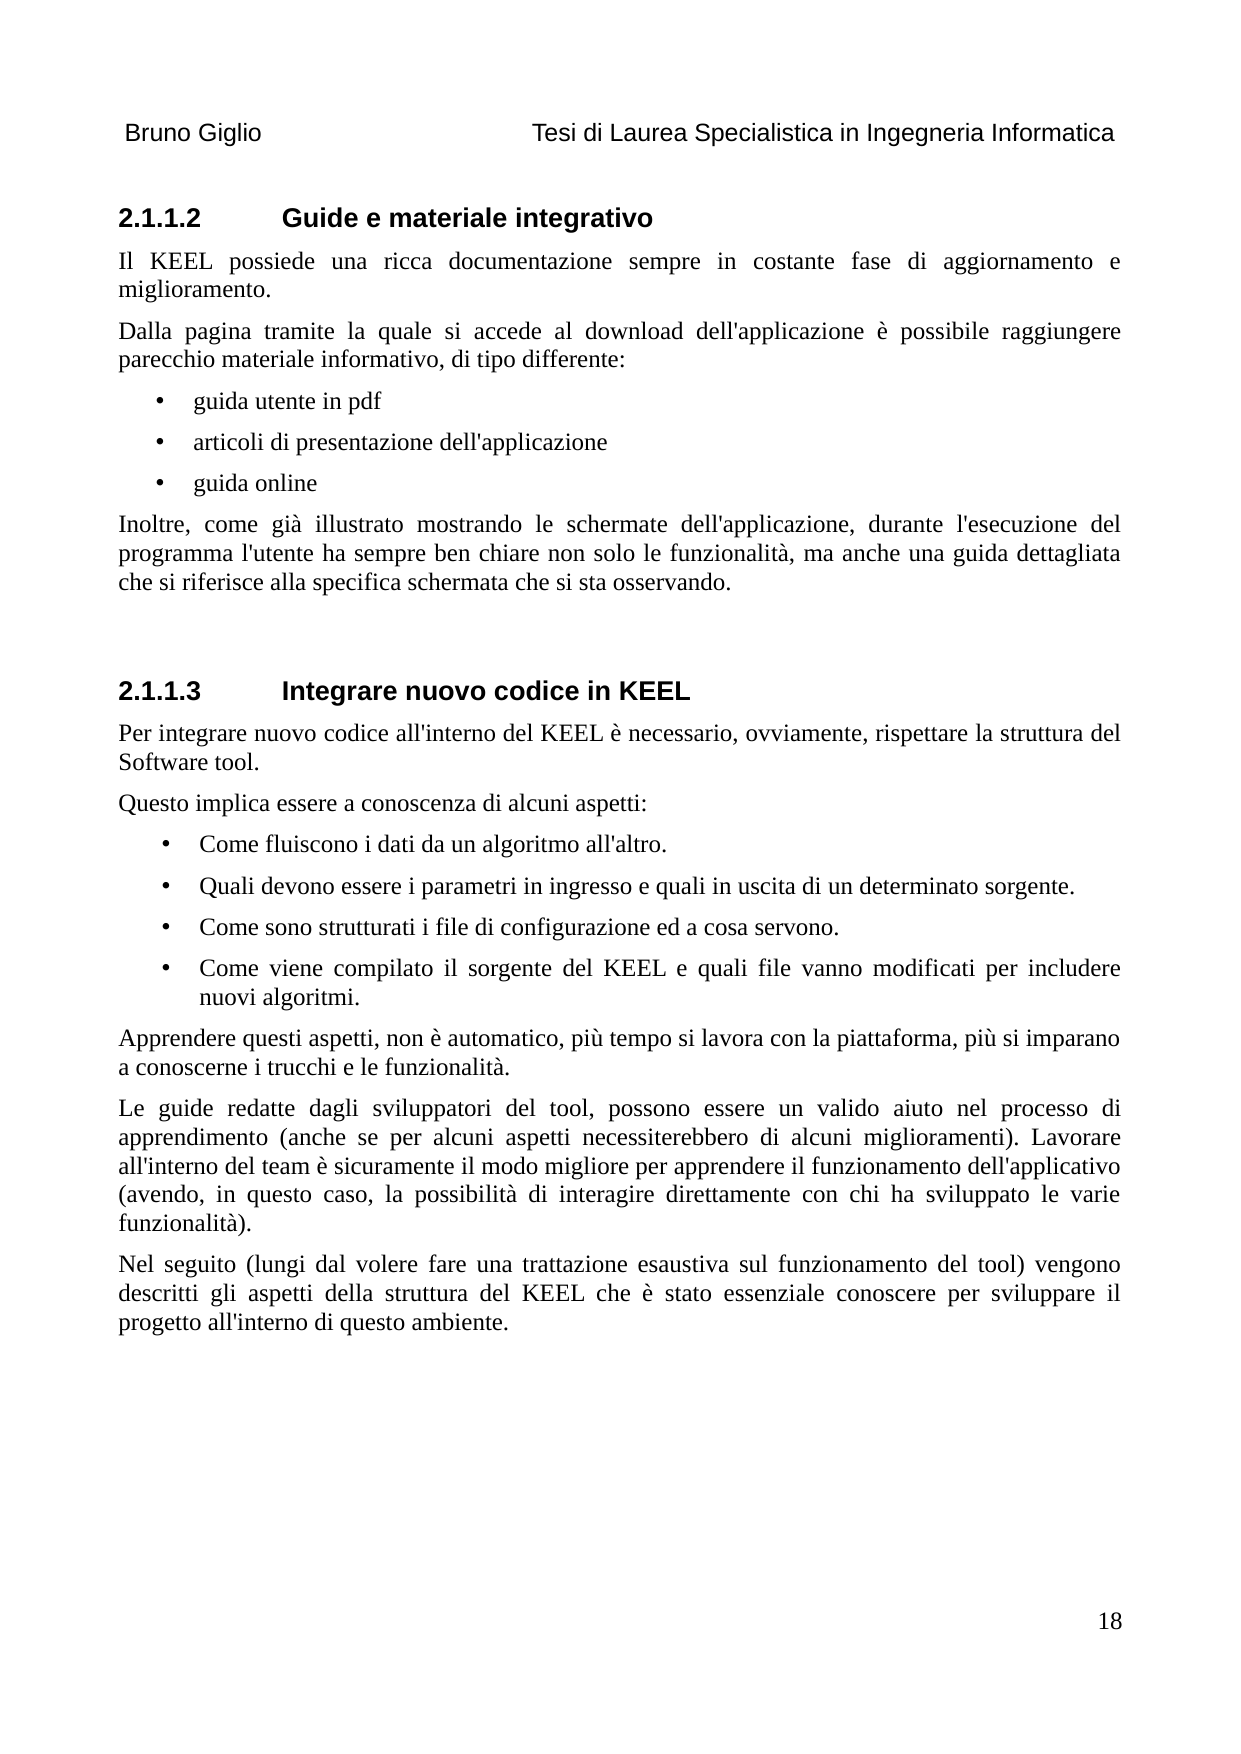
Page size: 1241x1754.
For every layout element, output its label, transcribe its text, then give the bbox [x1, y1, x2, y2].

list guida online [156, 468, 1122, 497]
text Inoltre, come già illustrato mostrando le schermate dell'applicazione, durante l'esecuzione del programma l'utente ha sempre ben chiare non solo le funzionalità, ma anche una guida dettagliata che si riferisce alla specifica schermata che si sta osservando. [118, 509, 1122, 596]
list Come viene compilato il sorgente del KEEL e quali file vanno modificati per includere nuovi algoritmi. [162, 953, 1122, 1011]
list articoli di presentazione dell'applicazione [156, 427, 1122, 456]
subtitle Integrare nuovo codice in KEEL [118, 674, 1122, 706]
list Quali devono essere i parametri in ingresso e quali in uscita di un determinato sorgente. [162, 871, 1122, 899]
text Le guide redatte dagli sviluppatori del tool, possono essere un valido aiuto nel processo di apprendimento (anche se per alcuni aspetti necessiterebbero di alcuni miglioramenti). Lavorare all'interno del team è sicuramente il modo migliore per apprendere il funzionamento dell'applicativo (avendo, in questo caso, la possibilità di interagire direttamente con chi ha sviluppato le varie funzionalità). [118, 1093, 1122, 1237]
text Dalla pagina tramite la quale si accede al download dell'applicazione è possibile raggiungere parecchio materiale informativo, di tipo differente: [118, 316, 1122, 373]
list Come fluiscono i dati da un algoritmo all'altro. [162, 829, 1122, 858]
text Questo implica essere a conoscenza di alcuni aspetti: [118, 788, 1122, 817]
text Il KEEL possiede una ricca documentazione sempre in costante fase di aggiornamento e miglioramento. [118, 246, 1122, 303]
subtitle Guide e materiale integrativo [118, 202, 1122, 233]
list guida utente in pdf [156, 386, 1122, 414]
list Come sono strutturati i file di configurazione ed a cosa servono. [162, 912, 1122, 941]
text Per integrare nuovo codice all'interno del KEEL è necessario, ovviamente, rispettare la struttura del Software tool. [118, 718, 1122, 776]
text Nel seguito (lungi dal volere fare una trattazione esaustiva sul funzionamento del tool) vengono descritti gli aspetti della struttura del KEEL che è stato essenziale conoscere per sviluppare il progetto all'interno di questo ambiente. [118, 1249, 1122, 1336]
text Apprendere questi aspetti, non è automatico, più tempo si lavora con la piattaforma, più si imparano a conoscerne i trucchi e le funzionalità. [118, 1023, 1122, 1081]
